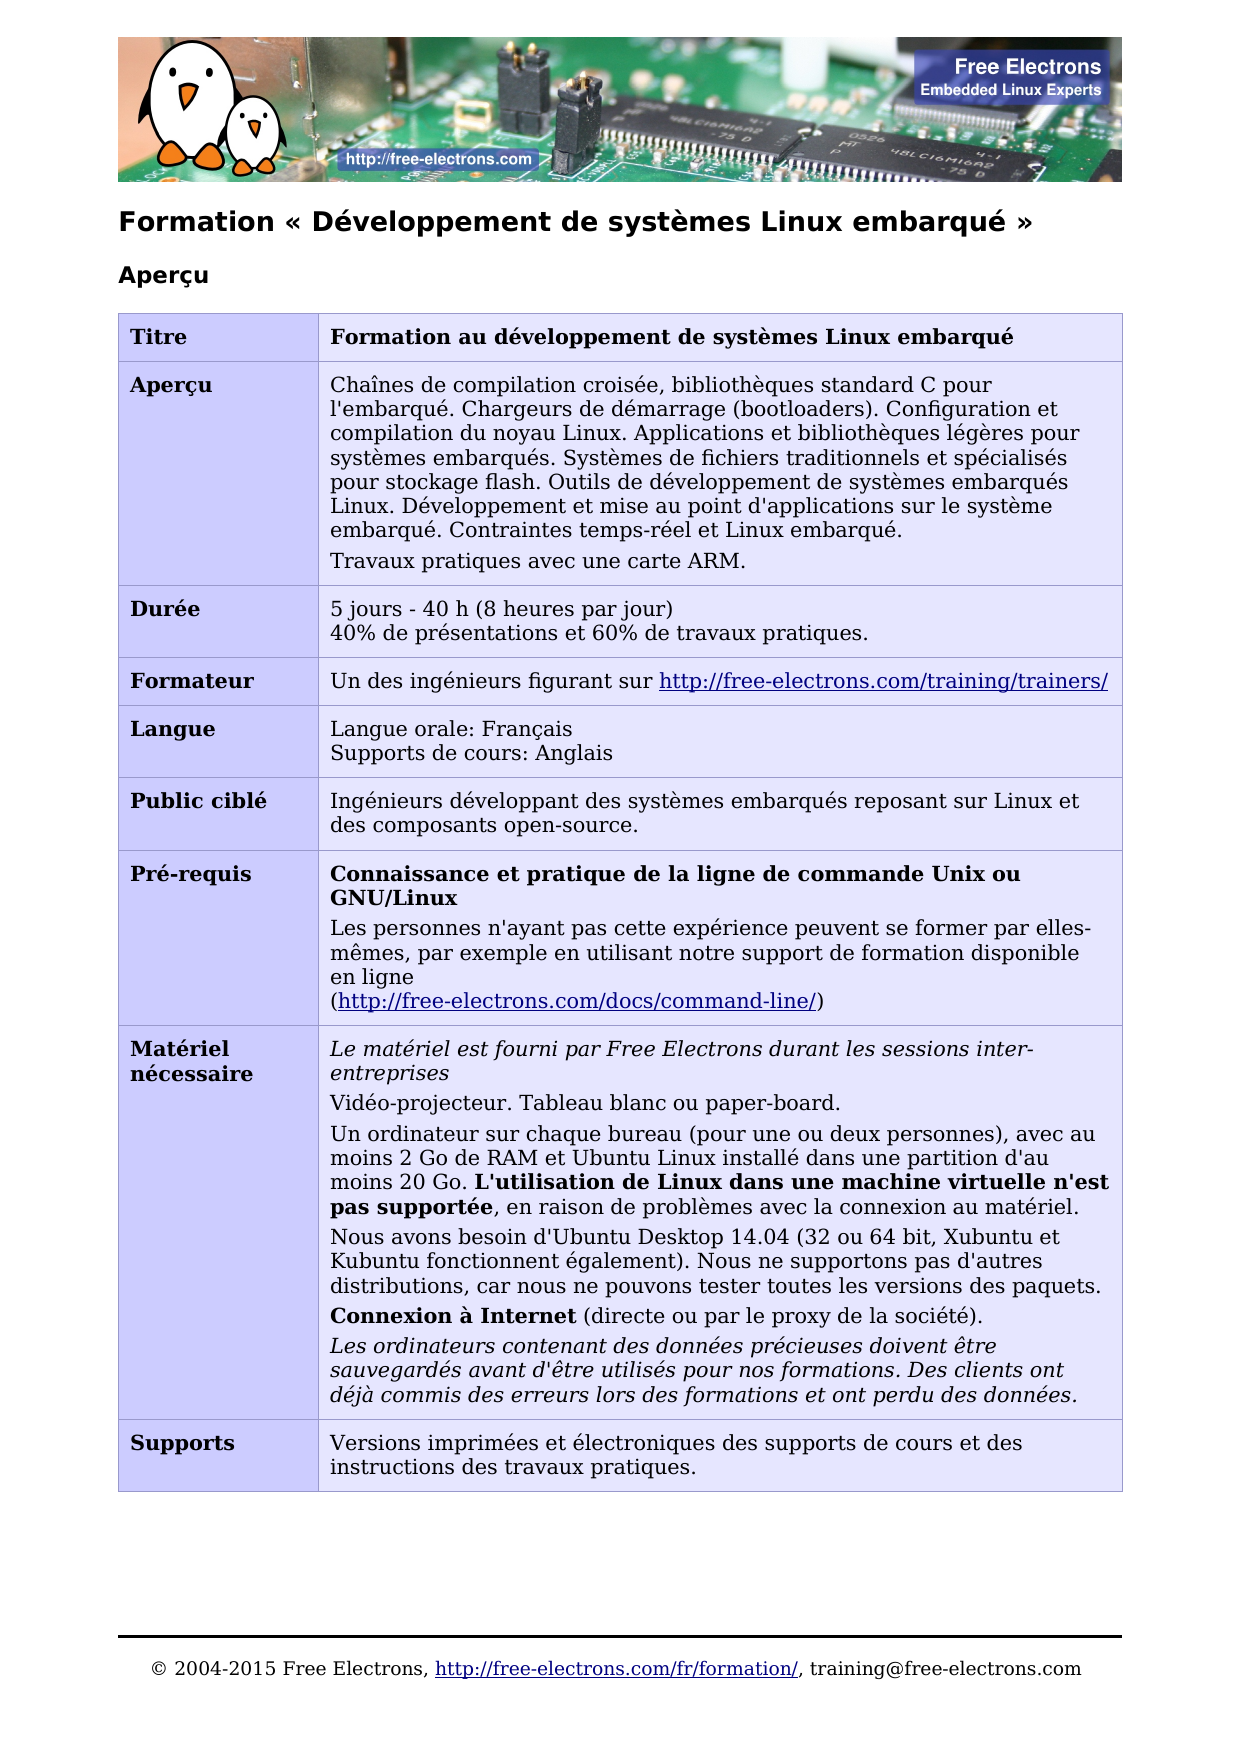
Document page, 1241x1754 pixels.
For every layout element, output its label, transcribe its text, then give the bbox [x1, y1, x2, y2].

table_header Formation au développement de systèmes Linux embarqué [319, 314, 1122, 361]
table_header Titre [119, 314, 318, 361]
table_cell Ingénieurs développant des systèmes embarqués reposant sur Linux et des composants open-source. [319, 778, 1122, 850]
table_cell Matériel nécessaire [119, 1026, 318, 1419]
subtitle Formation « Développement de systèmes Linux embarqué » [118, 206, 1122, 237]
table_cell Chaînes de compilation croisée, bibliothèques standard C pour l'embarqué. Chargeurs de démarrage (bootloaders). Configuration et compilation du noyau Linux. Applications et bibliothèques légères pour systèmes embarqués. Systèmes de fichiers traditionnels et spécialisés pour stockage flash. Outils de développement de systèmes embarqués Linux. Développement et mise au point d'applications sur le système embarqué. Contraintes temps-réel et Linux embarqué. Travaux pratiques avec une carte ARM. [319, 362, 1122, 585]
table_cell Aperçu [119, 362, 318, 585]
table_cell Le matériel est fourni par Free Electrons durant les sessions inter-entreprises Vidéo-projecteur. Tableau blanc ou paper-board. Un ordinateur sur chaque bureau (pour une ou deux personnes), avec au moins 2 Go de RAM et Ubuntu Linux installé dans une partition d'au moins 20 Go. L'utilisation de Linux dans une machine virtuelle n'est pas supportée, en raison de problèmes avec la connexion au matériel. Nous avons besoin d'Ubuntu Desktop 14.04 (32 ou 64 bit, Xubuntu et Kubuntu fonctionnent également). Nous ne supportons pas d'autres distributions, car nous ne pouvons tester toutes les versions des paquets. Connexion à Internet (directe ou par le proxy de la société). Les ordinateurs contenant des données précieuses doivent être sauvegardés avant d'être utilisés pour nos formations. Des clients ont déjà commis des erreurs lors des formations et ont perdu des données. [319, 1026, 1122, 1419]
table_cell Langue [119, 706, 318, 777]
picture [118, 37, 1122, 182]
table_cell Un des ingénieurs figurant sur http://free-electrons.com/training/trainers/ [319, 658, 1122, 705]
table_cell Supports [119, 1420, 318, 1491]
table_cell Formateur [119, 658, 318, 705]
table_cell Pré-requis [119, 851, 318, 1025]
table_cell Versions imprimées et électroniques des supports de cours et des instructions des travaux pratiques. [319, 1420, 1122, 1491]
table_cell Connaissance et pratique de la ligne de commande Unix ou GNU/Linux Les personnes n'ayant pas cette expérience peuvent se former par elles-mêmes, par exemple en utilisant notre support de formation disponible en ligne (http://free-electrons.com/docs/command-line/) [319, 851, 1122, 1025]
table_cell Langue orale: Français Supports de cours: Anglais [319, 706, 1122, 777]
table_cell Durée [119, 586, 318, 657]
table_cell Public ciblé [119, 778, 318, 850]
table_cell 5 jours - 40 h (8 heures par jour) 40% de présentations et 60% de travaux pratiques. [319, 586, 1122, 657]
subtitle Aperçu [118, 262, 1122, 289]
